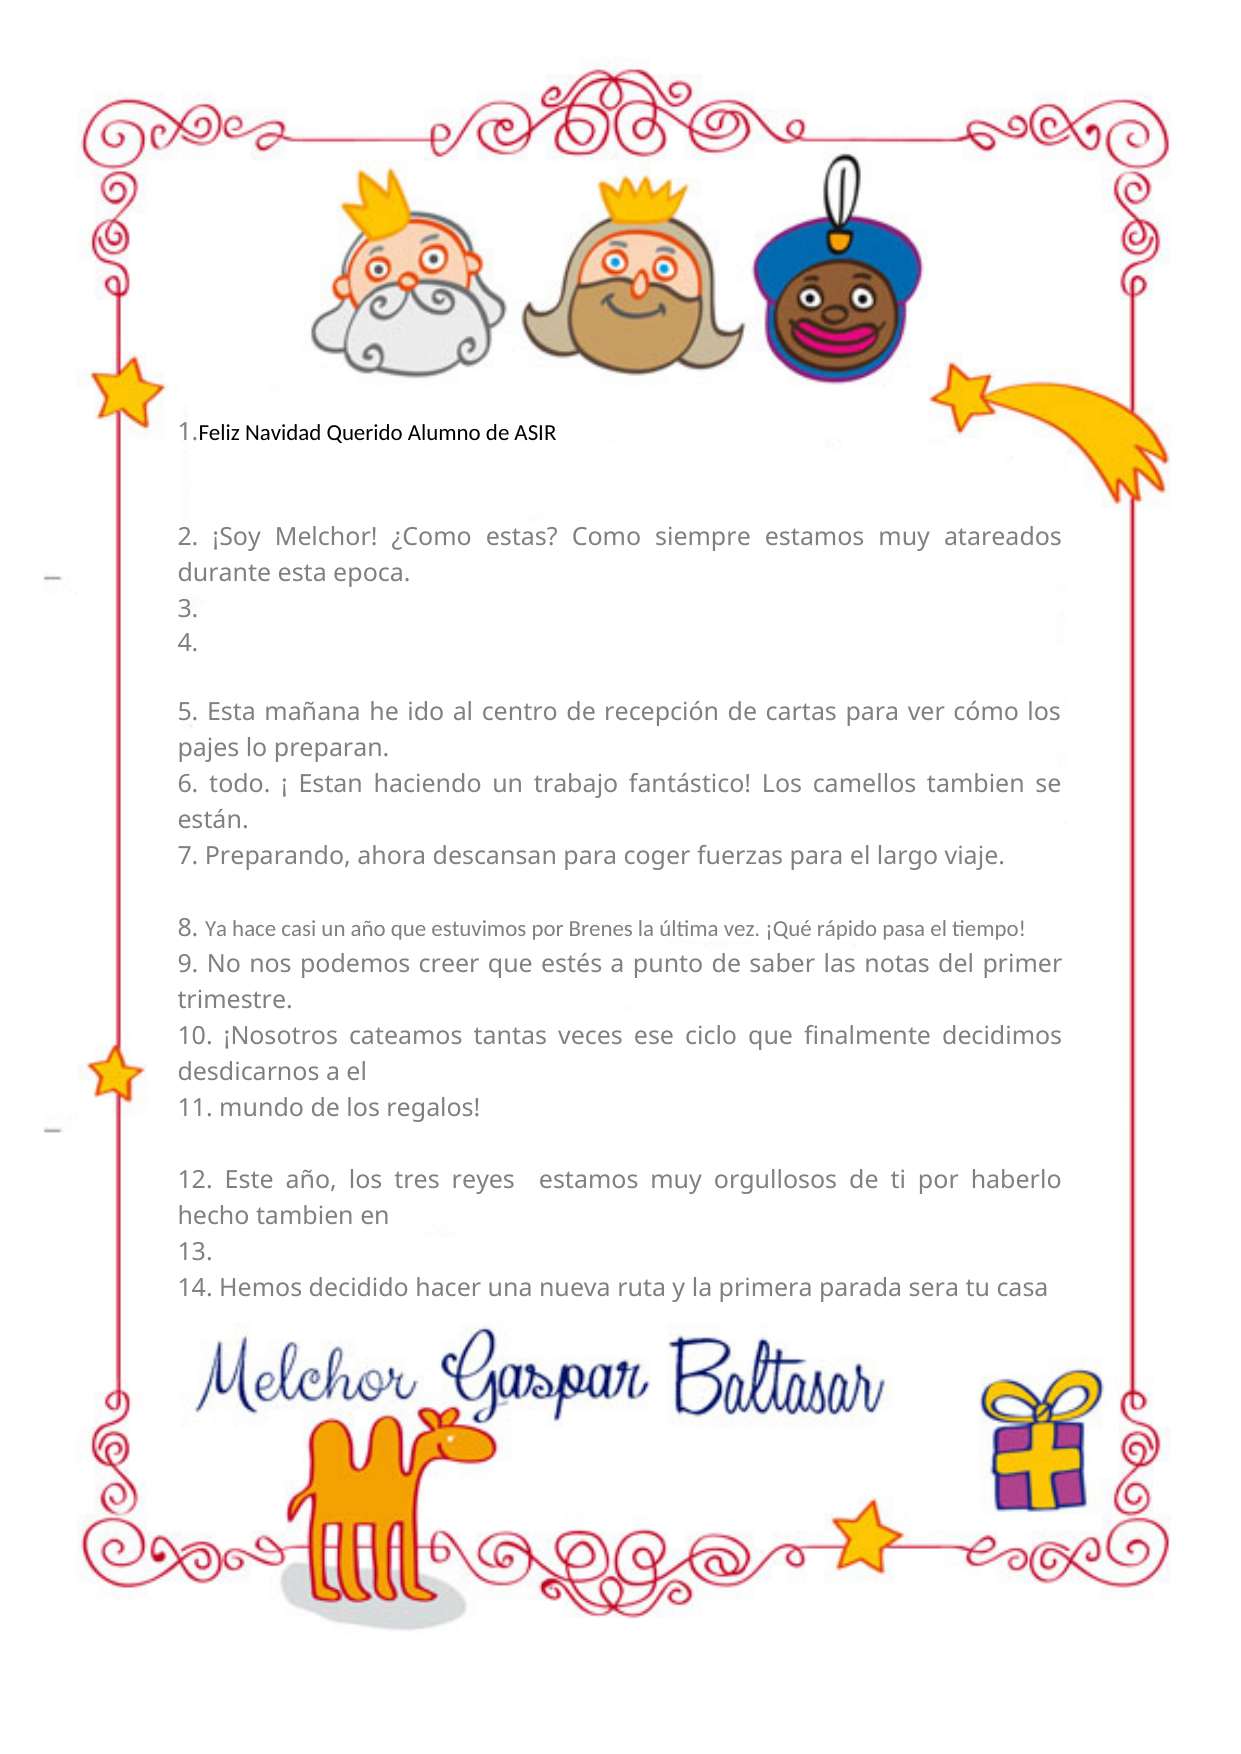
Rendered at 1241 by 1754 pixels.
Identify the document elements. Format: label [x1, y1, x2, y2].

picture [43, 40, 1193, 1666]
